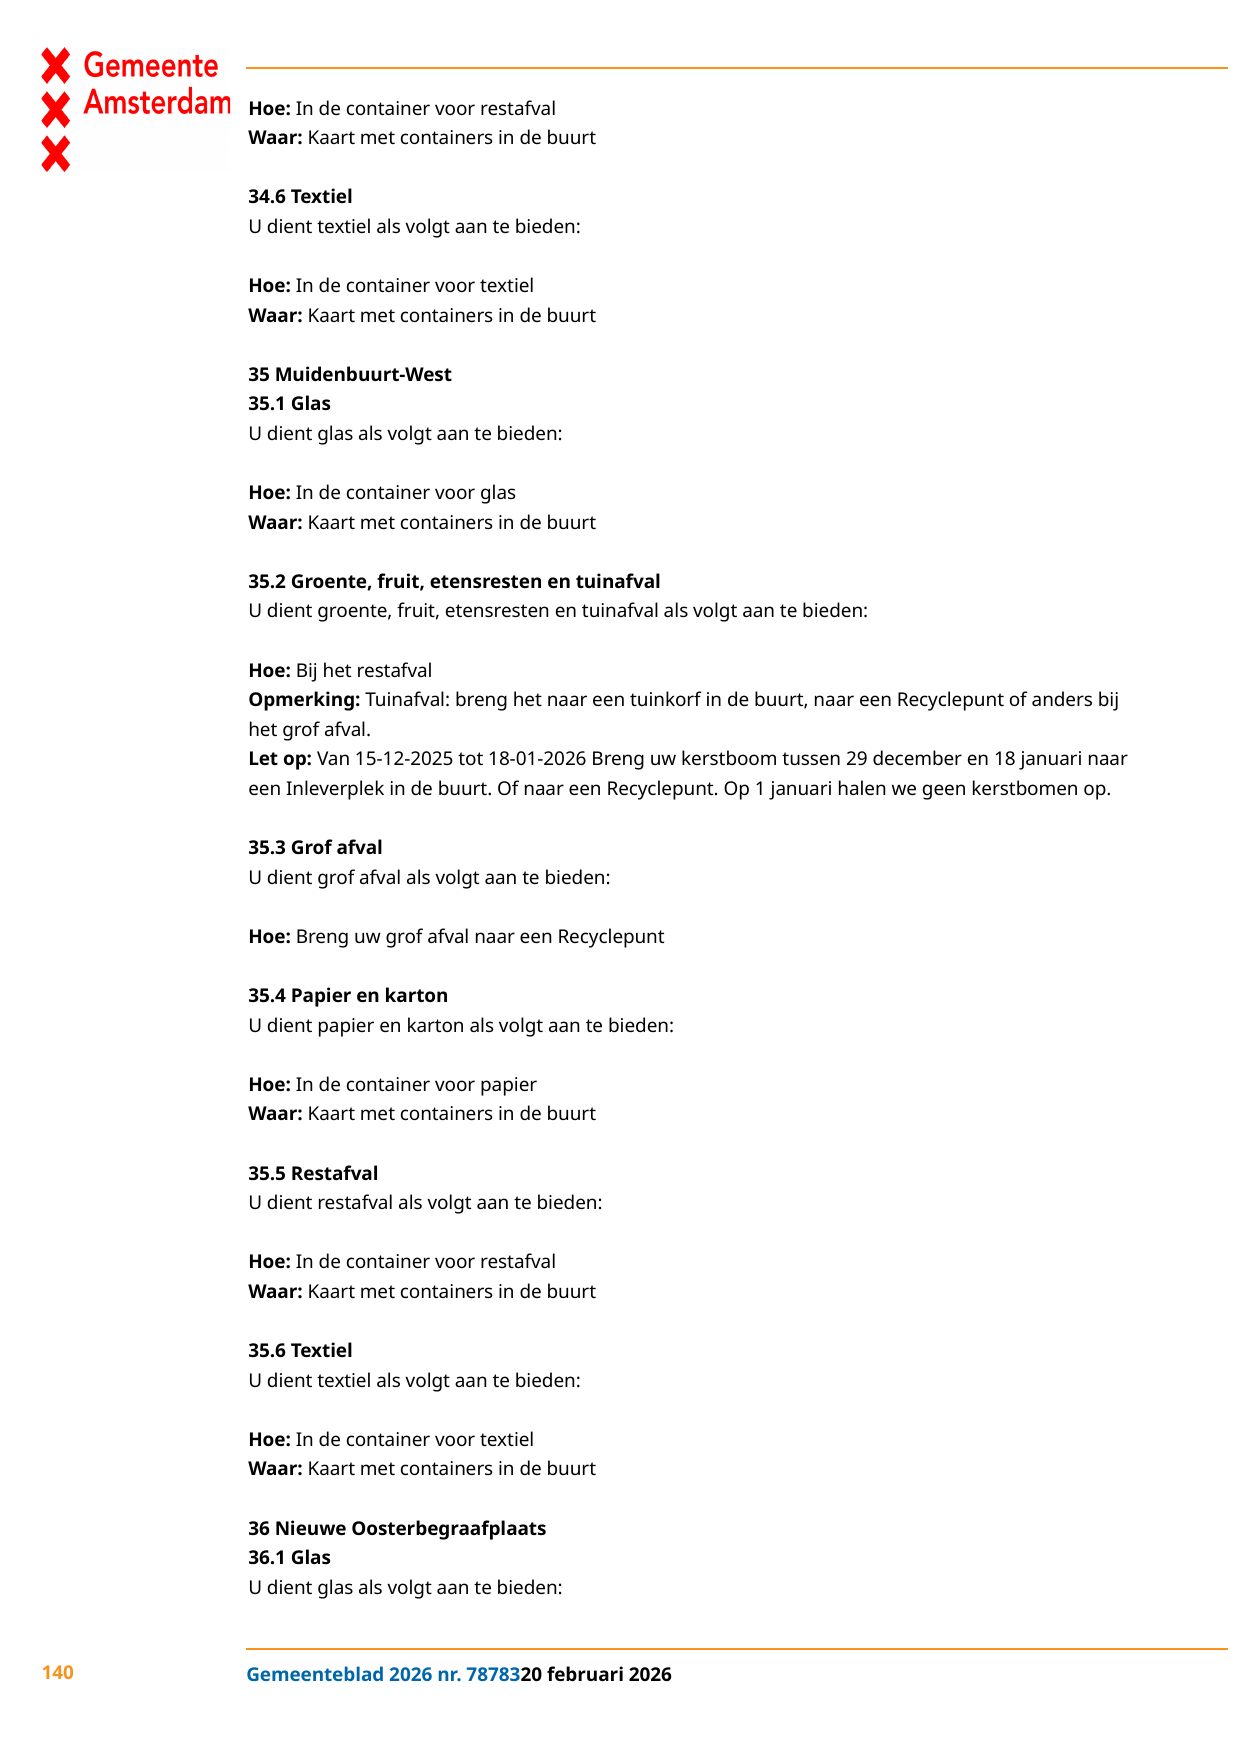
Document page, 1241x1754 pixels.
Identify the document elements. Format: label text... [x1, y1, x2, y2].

text U dient groente, fruit, etensresten en tuinafval als volgt aan te bieden: [248, 598, 1152, 623]
text 34.6 Textiel [248, 183, 1152, 209]
text Let op: Van 15-12-2025 tot 18-01-2026 Breng uw kerstboom tussen 29 december en 18 januari naar een Inleverplek in de buurt. Of naar een Recyclepunt. Op 1 januari halen we geen kerstbomen op. [248, 746, 1152, 801]
text 36.1 Glas [248, 1544, 1152, 1570]
text Hoe: In de container voor textiel [248, 272, 1152, 298]
text Waar: Kaart met containers in de buurt [248, 124, 1152, 150]
text Waar: Kaart met containers in de buurt [248, 1278, 1152, 1304]
text 35.5 Restafval [248, 1160, 1152, 1186]
text U dient glas als volgt aan te bieden: [248, 1574, 1152, 1600]
text Hoe: In de container voor restafval [248, 1248, 1152, 1274]
text 35 Muidenbuurt-West [248, 361, 1152, 387]
text U dient restafval als volgt aan te bieden: [248, 1189, 1152, 1215]
text Hoe: In de container voor glas [248, 479, 1152, 505]
text U dient textiel als volgt aan te bieden: [248, 1367, 1152, 1393]
text Opmerking: Tuinafval: breng het naar een tuinkorf in de buurt, naar een Recyclepunt of anders bij het grof afval. [248, 686, 1152, 742]
text Waar: Kaart met containers in de buurt [248, 1101, 1152, 1126]
text 35.4 Papier en karton [248, 982, 1152, 1008]
text U dient grof afval als volgt aan te bieden: [248, 864, 1152, 890]
text U dient glas als volgt aan te bieden: [248, 420, 1152, 446]
text Waar: Kaart met containers in de buurt [248, 1456, 1152, 1481]
text 35.1 Glas [248, 391, 1152, 416]
text U dient textiel als volgt aan te bieden: [248, 213, 1152, 239]
text Waar: Kaart met containers in de buurt [248, 302, 1152, 328]
picture [41, 47, 231, 172]
text Hoe: Breng uw grof afval naar een Recyclepunt [248, 923, 1152, 949]
text Waar: Kaart met containers in de buurt [248, 509, 1152, 535]
text Hoe: Bij het restafval [248, 657, 1152, 683]
text 35.2 Groente, fruit, etensresten en tuinafval [248, 568, 1152, 594]
text Hoe: In de container voor papier [248, 1071, 1152, 1097]
text 35.6 Textiel [248, 1337, 1152, 1363]
text 36 Nieuwe Oosterbegraafplaats [248, 1515, 1152, 1541]
text Hoe: In de container voor restafval [248, 95, 1152, 121]
text U dient papier en karton als volgt aan te bieden: [248, 1012, 1152, 1038]
text Hoe: In de container voor textiel [248, 1426, 1152, 1452]
text 35.3 Grof afval [248, 834, 1152, 860]
